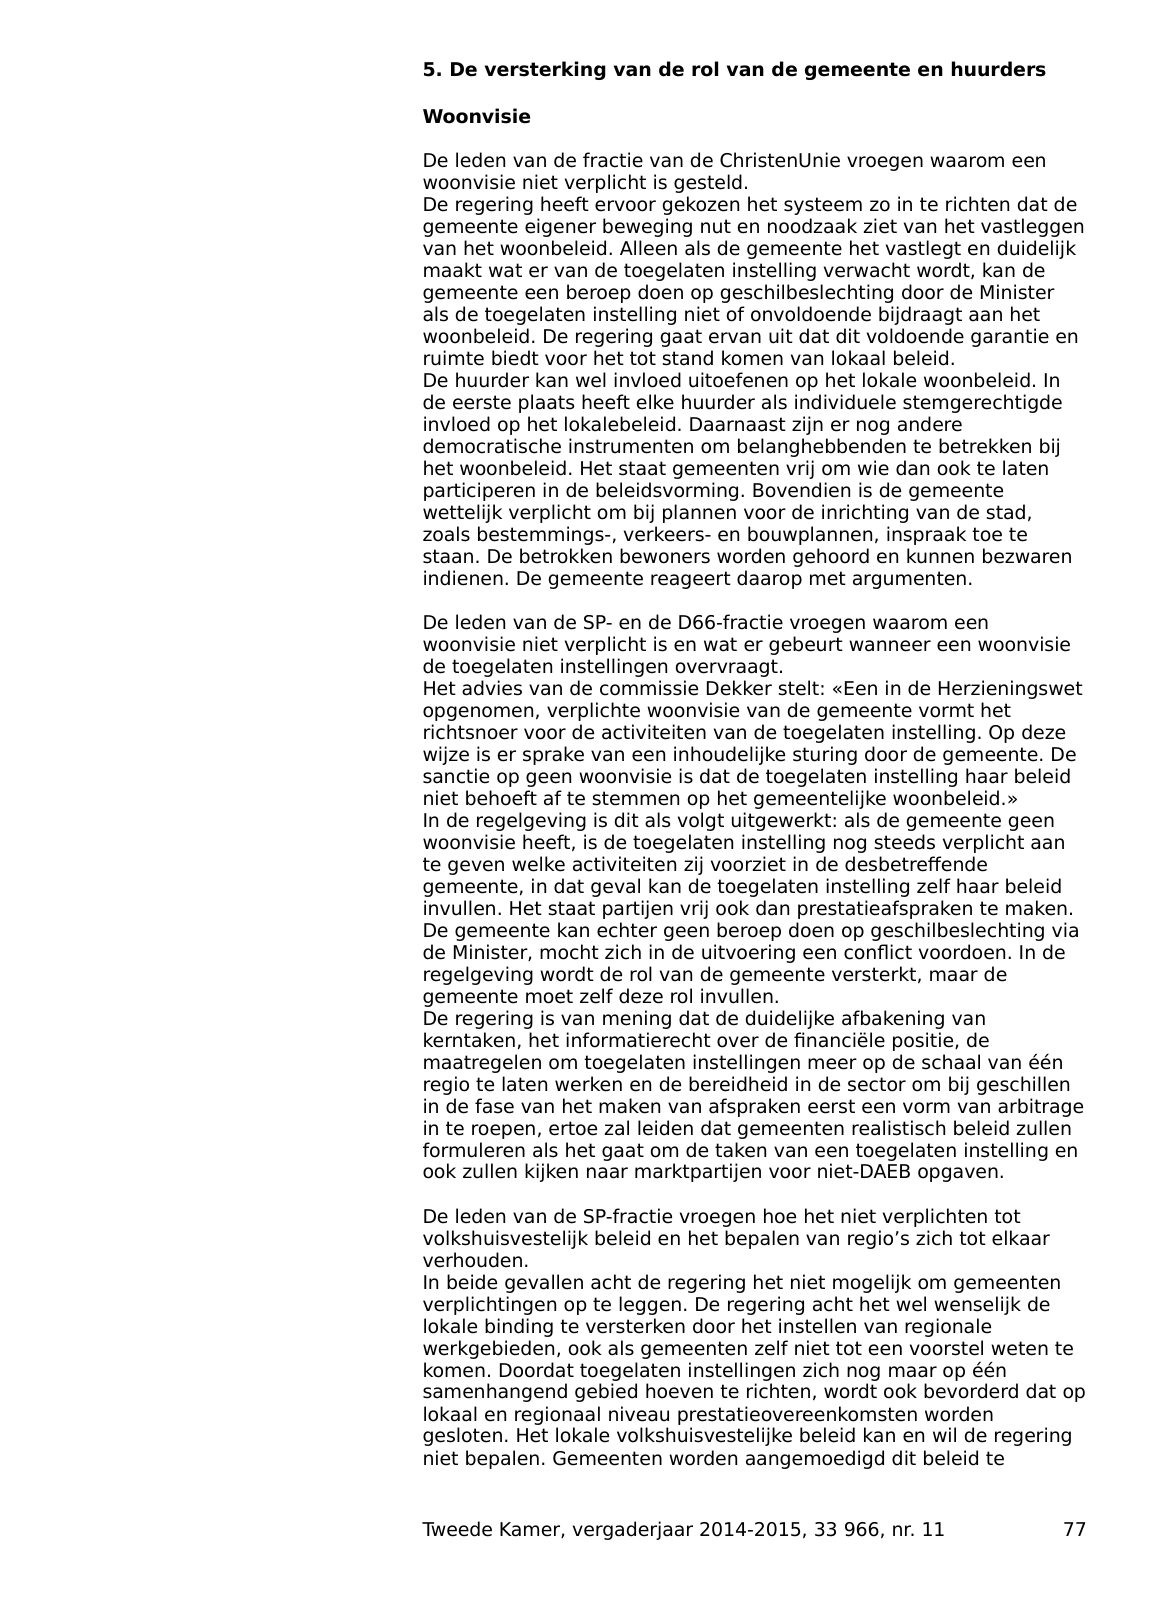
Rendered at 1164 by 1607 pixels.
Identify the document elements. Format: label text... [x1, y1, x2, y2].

text De leden van de SP-fractie vroegen hoe het niet verplichten tot volkshuisvestelijk beleid en het bepalen van regio’s zich tot elkaar verhouden. [422, 1206, 1087, 1272]
text De regering is van mening dat de duidelijke afbakening van kerntaken, het informatierecht over de financiële positie, de maatregelen om toegelaten instellingen meer op de schaal van één regio te laten werken en de bereidheid in de sector om bij geschillen in de fase van het maken van afspraken eerst een vorm van arbitrage in te roepen, ertoe zal leiden dat gemeenten realistisch beleid zullen formuleren als het gaat om de taken van een toegelaten instelling en ook zullen kijken naar marktpartijen voor niet-DAEB opgaven. [422, 1008, 1087, 1183]
text De regering heeft ervoor gekozen het systeem zo in te richten dat de gemeente eigener beweging nut en noodzaak ziet van het vastleggen van het woonbeleid. Alleen als de gemeente het vastlegt en duidelijk maakt wat er van de toegelaten instelling verwacht wordt, kan de gemeente een beroep doen op geschilbeslechting door de Minister als de toegelaten instelling niet of onvoldoende bijdraagt aan het woonbeleid. De regering gaat ervan uit dat dit voldoende garantie en ruimte biedt voor het tot stand komen van lokaal beleid. [422, 194, 1087, 370]
subtitle Woonvisie [422, 106, 1087, 128]
text Het advies van de commissie Dekker stelt: «Een in de Herzieningswet opgenomen, verplichte woonvisie van de gemeente vormt het richtsnoer voor de activiteiten van de toegelaten instelling. Op deze wijze is er sprake van een inhoudelijke sturing door de gemeente. De sanctie op geen woonvisie is dat de toegelaten instelling haar beleid niet behoeft af te stemmen op het gemeentelijke woonbeleid.» [422, 678, 1087, 810]
text De huurder kan wel invloed uitoefenen op het lokale woonbeleid. In de eerste plaats heeft elke huurder als individuele stemgerechtigde invloed op het lokalebeleid. Daarnaast zijn er nog andere democratische instrumenten om belanghebbenden te betrekken bij het woonbeleid. Het staat gemeenten vrij om wie dan ook te laten participeren in de beleidsvorming. Bovendien is de gemeente wettelijk verplicht om bij plannen voor de inrichting van de stad, zoals bestemmings-, verkeers- en bouwplannen, inspraak toe te staan. De betrokken bewoners worden gehoord en kunnen bezwaren indienen. De gemeente reageert daarop met argumenten. [422, 370, 1087, 590]
text De leden van de SP- en de D66-fractie vroegen waarom een woonvisie niet verplicht is en wat er gebeurt wanneer een woonvisie de toegelaten instellingen overvraagt. [422, 612, 1087, 678]
subtitle 5. De versterking van de rol van de gemeente en huurders [422, 59, 1087, 81]
text In de regelgeving is dit als volgt uitgewerkt: als de gemeente geen woonvisie heeft, is de toegelaten instelling nog steeds verplicht aan te geven welke activiteiten zij voorziet in de desbetreffende gemeente, in dat geval kan de toegelaten instelling zelf haar beleid invullen. Het staat partijen vrij ook dan prestatieafspraken te maken. De gemeente kan echter geen beroep doen op geschilbeslechting via de Minister, mocht zich in de uitvoering een conflict voordoen. In de regelgeving wordt de rol van de gemeente versterkt, maar de gemeente moet zelf deze rol invullen. [422, 810, 1087, 1008]
text De leden van de fractie van de ChristenUnie vroegen waarom een woonvisie niet verplicht is gesteld. [422, 150, 1087, 194]
text In beide gevallen acht de regering het niet mogelijk om gemeenten verplichtingen op te leggen. De regering acht het wel wenselijk de lokale binding te versterken door het instellen van regionale werkgebieden, ook als gemeenten zelf niet tot een voorstel weten te komen. Doordat toegelaten instellingen zich nog maar op één samenhangend gebied hoeven te richten, wordt ook bevorderd dat op lokaal en regionaal niveau prestatieovereenkomsten worden gesloten. Het lokale volkshuisvestelijke beleid kan en wil de regering niet bepalen. Gemeenten worden aangemoedigd dit beleid te [422, 1272, 1087, 1469]
